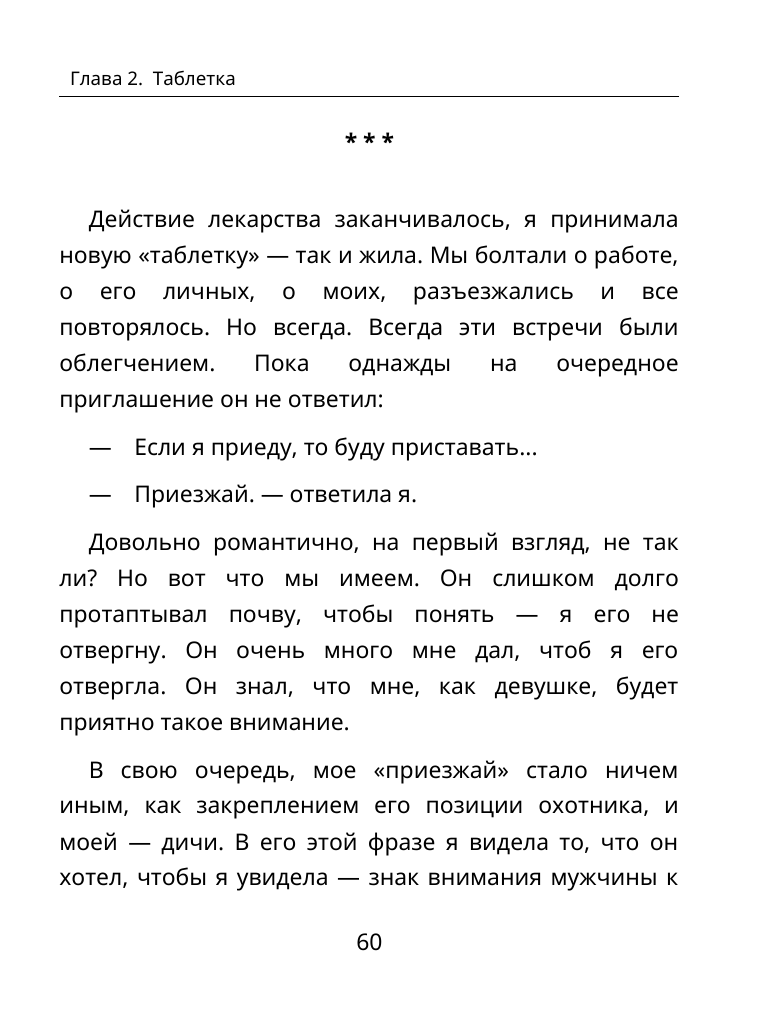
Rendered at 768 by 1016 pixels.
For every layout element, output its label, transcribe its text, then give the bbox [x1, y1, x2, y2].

list Если я приеду, то буду приставать... [59, 431, 679, 462]
subtitle * * * [59, 126, 679, 157]
list Приезжай. — ответила я. [59, 478, 679, 510]
text Действие лекарства заканчивалось, я принимала новую «таблетку» — так и жила. Мы болтали о работе, о его личных, о моих, разъезжались и все повторялось. Но всегда. Всегда эти встречи были облегчением. Пока однажды на очередное приглашение он не ответил: [59, 203, 679, 414]
text Довольно романтично, на первый взгляд, не так ли? Но вот что мы имеем. Он слишком долго протаптывал почву, чтобы понять — я его не отвергну. Он очень много мне дал, чтоб я его отвергла. Он знал, что мне, как девушке, будет приятно такое внимание. [59, 526, 679, 737]
text В свою очередь, мое «приезжай» стало ничем иным, как закреплением его позиции охотника, и моей — дичи. В его этой фразе я видела то, что он хотел, чтобы я увидела — знак внимания мужчины к [59, 753, 679, 893]
